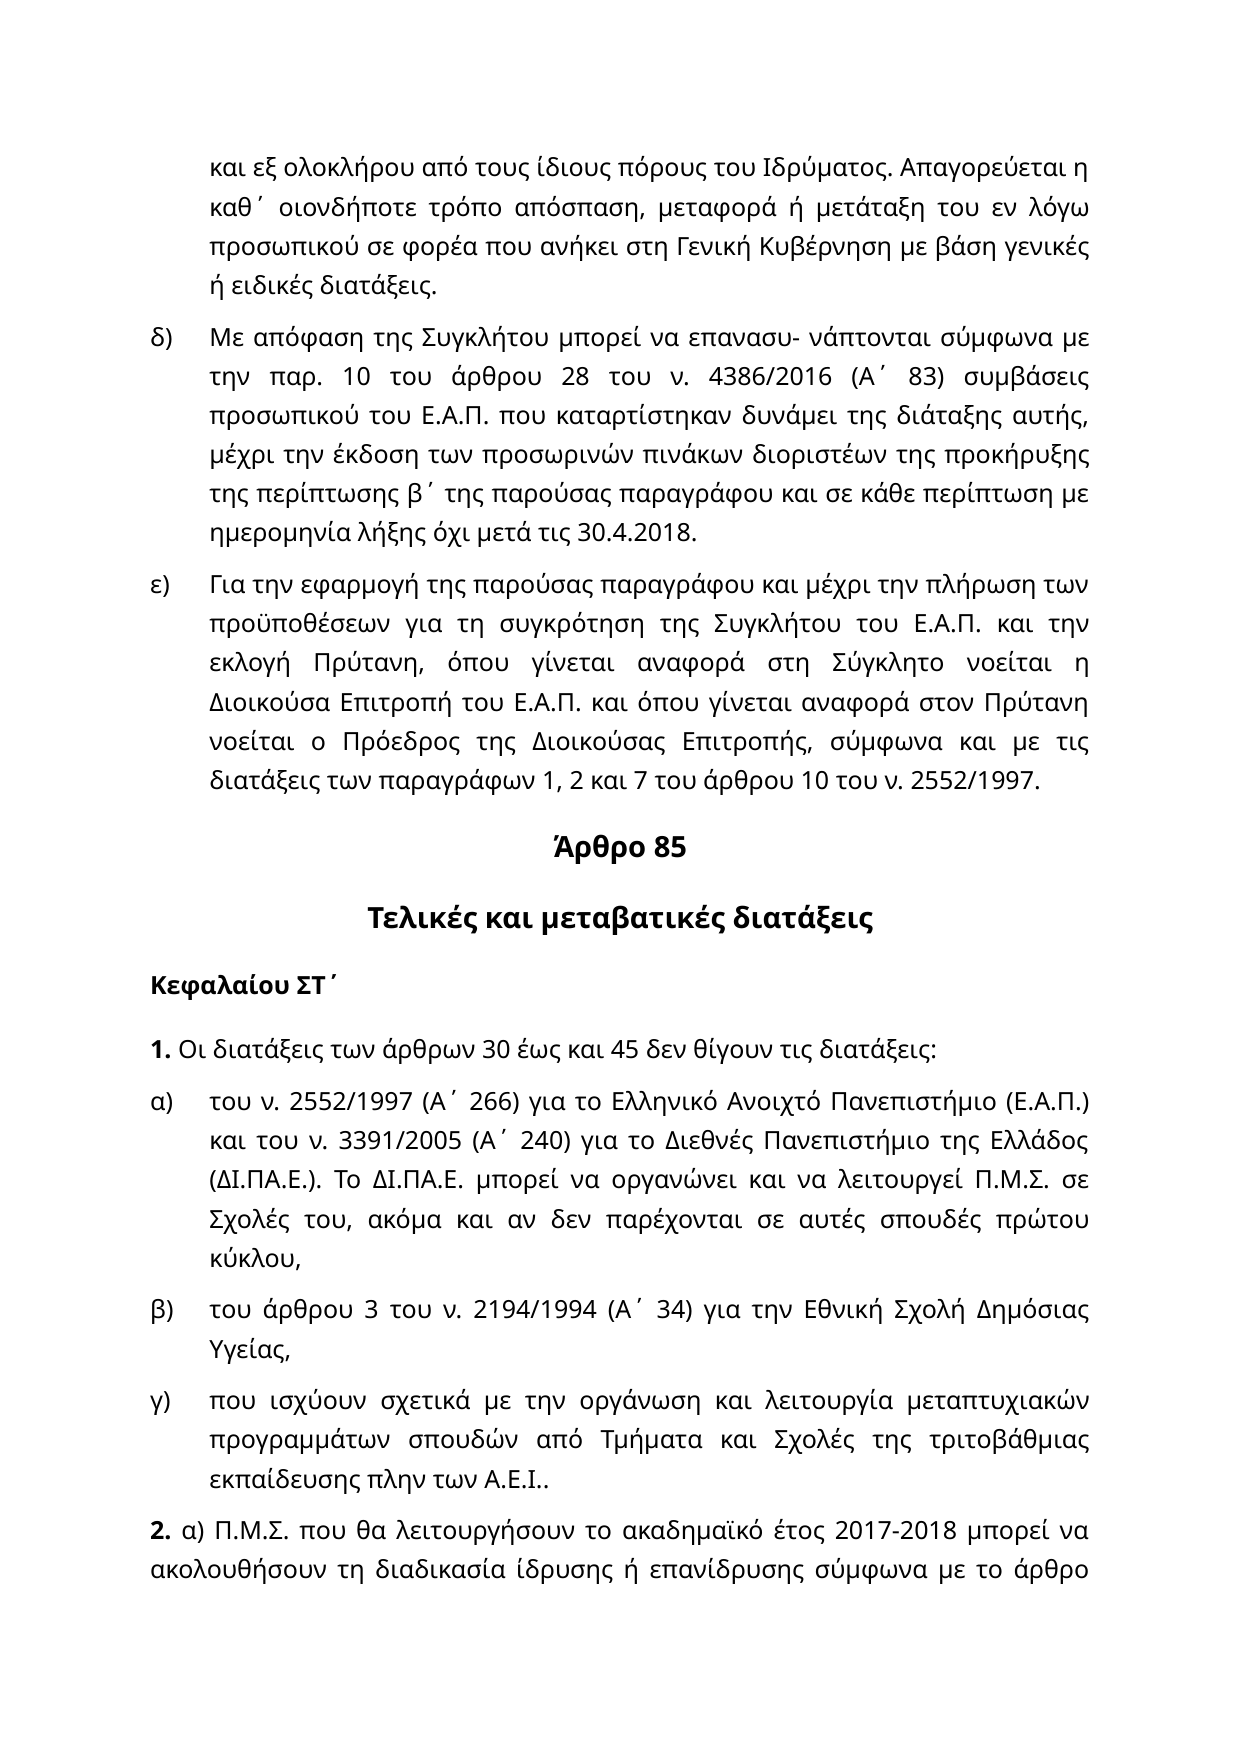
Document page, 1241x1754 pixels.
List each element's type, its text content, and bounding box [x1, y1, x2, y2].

text 1. Οι διατάξεις των άρθρων 30 έως και 45 δεν θίγουν τις διατάξεις: [150, 1032, 1090, 1066]
list και εξ ολοκλήρου από τους ίδιους πόρους του Ιδρύματος. Απαγορεύεται η καθ΄ οιονδήποτε τρόπο απόσπαση, μεταφορά ή μετάταξη του εν λόγω προσωπικού σε φορέα που ανήκει στη Γενική Κυβέρνηση με βάση γενικές ή ειδικές διατάξεις. [150, 150, 1090, 302]
subtitle Άρθρο 85 [150, 827, 1090, 866]
list ε) Για την εφαρμογή της παρούσας παραγράφου και μέχρι την πλήρωση των προϋποθέσεων για τη συγκρότηση της Συγκλήτου του Ε.Α.Π. και την εκλογή Πρύτανη, όπου γίνεται αναφορά στη Σύγκλητο νοείται η Διοικούσα Επιτροπή του Ε.Α.Π. και όπου γίνεται αναφορά στον Πρύτανη νοείται ο Πρόεδρος της Διοικούσας Επιτροπής, σύμφωνα και με τις διατάξεις των παραγράφων 1, 2 και 7 του άρθρου 10 του ν. 2552/1997. [150, 567, 1090, 797]
list β) του άρθρου 3 του ν. 2194/1994 (Α΄ 34) για την Εθνική Σχολή Δημόσιας Υγείας, [150, 1292, 1090, 1365]
text 2. α) Π.Μ.Σ. που θα λειτουργήσουν το ακαδημαϊκό έτος 2017-2018 μπορεί να ακολουθήσουν τη διαδικασία ίδρυσης ή επανίδρυσης σύμφωνα με το άρθρο [150, 1513, 1090, 1586]
subtitle Τελικές και μεταβατικές διατάξεις [150, 897, 1090, 937]
text Κεφαλαίου ΣΤ΄ [150, 968, 1090, 1002]
list α) του ν. 2552/1997 (Α΄ 266) για το Ελληνικό Ανοιχτό Πανεπιστήμιο (Ε.Α.Π.) και του ν. 3391/2005 (Α΄ 240) για το Διεθνές Πανεπιστήμιο της Ελλάδος (ΔΙ.ΠΑ.Ε.). Το ΔΙ.ΠΑ.Ε. μπορεί να οργανώνει και να λειτουργεί Π.Μ.Σ. σε Σχολές του, ακόμα και αν δεν παρέχονται σε αυτές σπουδές πρώτου κύκλου, [150, 1084, 1090, 1274]
list γ) που ισχύουν σχετικά με την οργάνωση και λειτουργία μεταπτυχιακών προγραμμάτων σπουδών από Τμήματα και Σχολές της τριτοβάθμιας εκπαίδευσης πλην των Α.Ε.Ι.. [150, 1383, 1090, 1495]
list δ) Με απόφαση της Συγκλήτου μπορεί να επανασυ- νάπτονται σύμφωνα με την παρ. 10 του άρθρου 28 του ν. 4386/2016 (Α΄ 83) συμβάσεις προσωπικού του Ε.Α.Π. που καταρτίστηκαν δυνάμει της διάταξης αυτής, μέχρι την έκδοση των προσωρινών πινάκων διοριστέων της προκήρυξης της περίπτωσης β΄ της παρούσας παραγράφου και σε κάθε περίπτωση με ημερομηνία λήξης όχι μετά τις 30.4.2018. [150, 319, 1090, 549]
